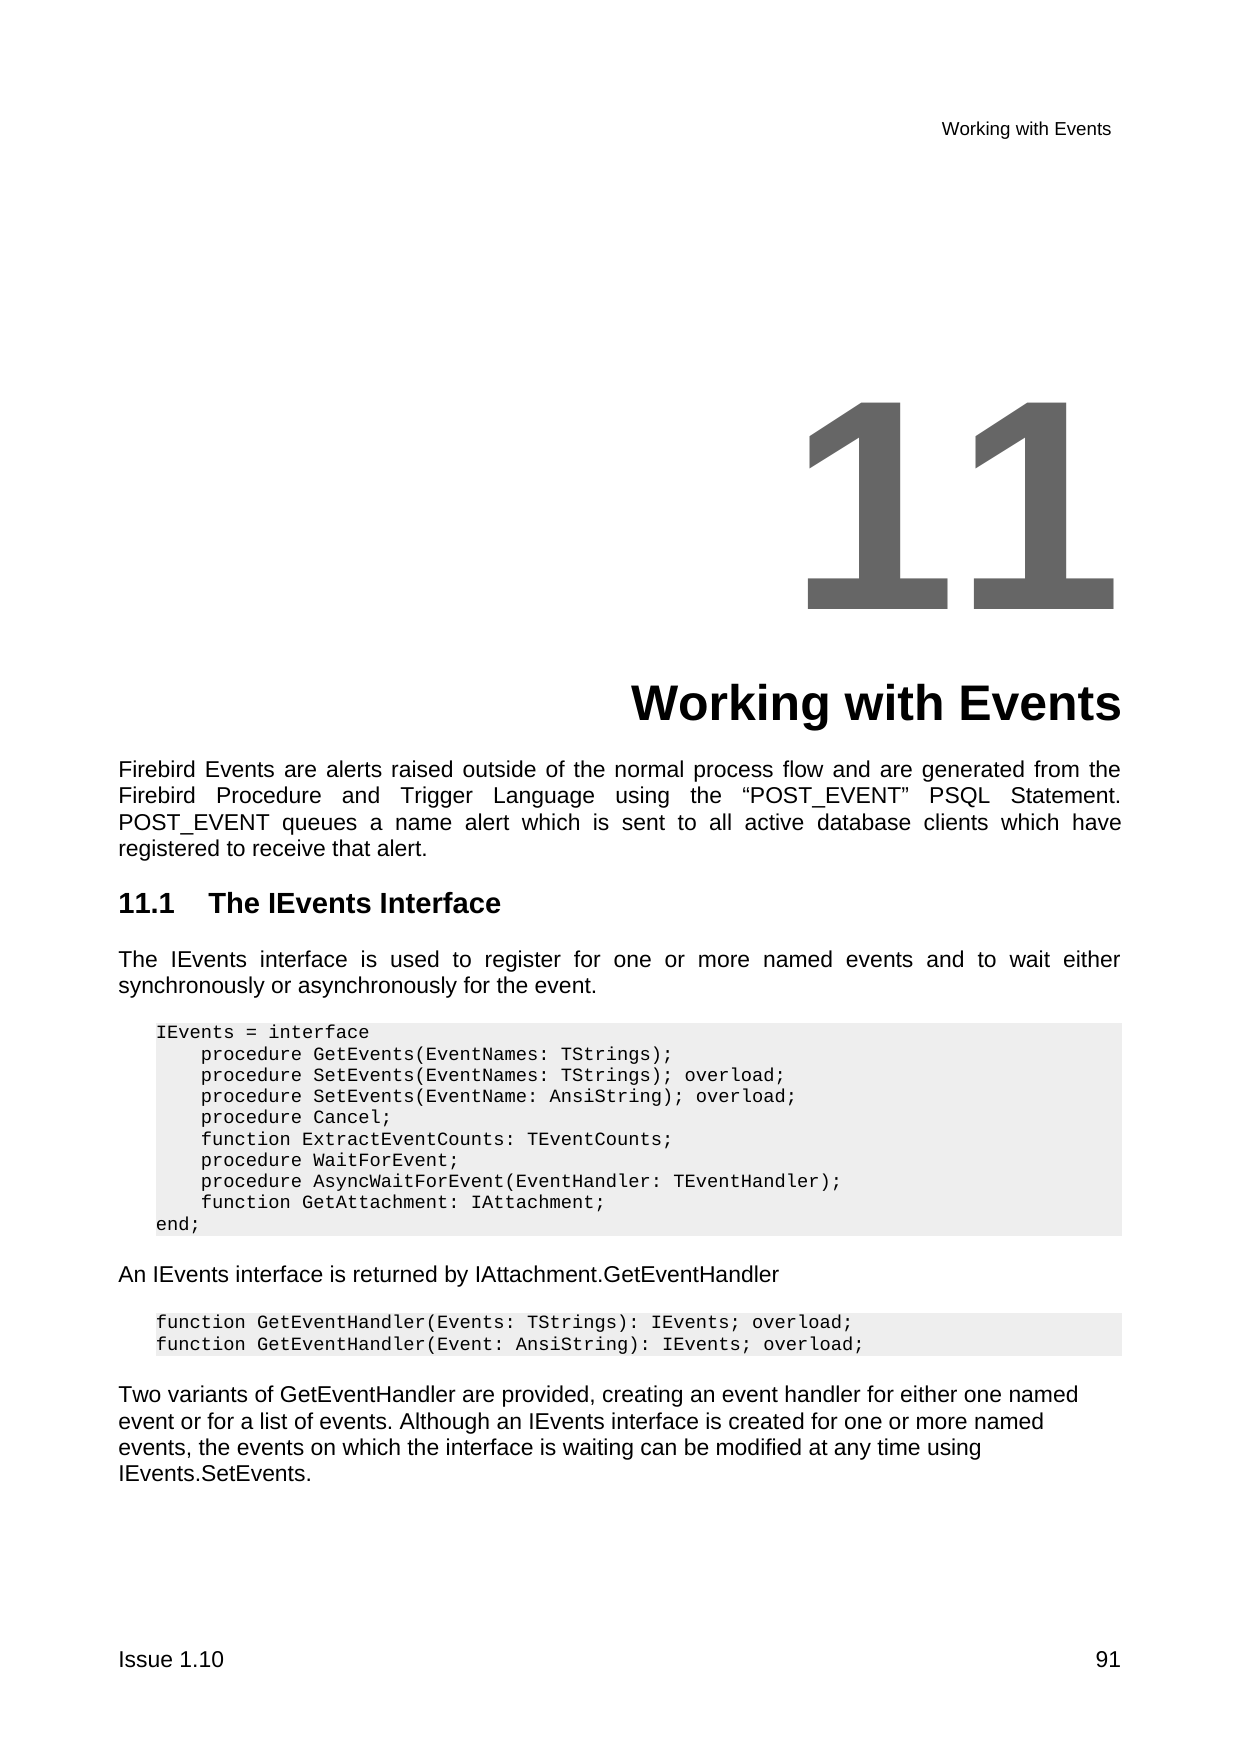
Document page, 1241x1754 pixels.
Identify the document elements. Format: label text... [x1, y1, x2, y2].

text function GetEventHandler(Event: AnsiString): IEvents; overload; [156, 1334, 1122, 1356]
text procedure WaitForEvent; [156, 1151, 1122, 1172]
text Two variants of GetEventHandler are provided, creating an event handler for either one named event or for a list of events. Although an IEvents interface is created for one or more named events, the events on which the interface is waiting can be modified at any time using IEvents.SetEvents. [118, 1381, 1122, 1487]
subtitle Working with Events [81, 328, 1122, 731]
text function GetEventHandler(Events: TStrings): IEvents; overload; [156, 1313, 1122, 1334]
text An IEvents interface is returned by IAttachment.GetEventHandler [118, 1261, 1122, 1288]
text procedure AsyncWaitForEvent(EventHandler: TEventHandler); [156, 1172, 1122, 1193]
text IEvents = interface [156, 1023, 1122, 1044]
text end; [156, 1214, 1122, 1236]
text The IEvents interface is used to register for one or more named events and to wait either synchronously or asynchronously for the event. [118, 946, 1122, 998]
text function ExtractEventCounts: TEventCounts; [156, 1129, 1122, 1151]
text Firebird Events are alerts raised outside of the normal process flow and are generated from the Firebird Procedure and Trigger Language using the “POST_EVENT” PSQL Statement. POST_EVENT queues a name alert which is sent to all active database clients which have registered to receive that alert. [118, 756, 1122, 862]
text procedure SetEvents(EventNames: TStrings); overload; [156, 1066, 1122, 1087]
text procedure SetEvents(EventName: AnsiString); overload; [156, 1087, 1122, 1108]
text procedure Cancel; [156, 1108, 1122, 1129]
subtitle The IEvents Interface [118, 887, 1122, 920]
text procedure GetEvents(EventNames: TStrings); [156, 1044, 1122, 1066]
text function GetAttachment: IAttachment; [156, 1193, 1122, 1214]
